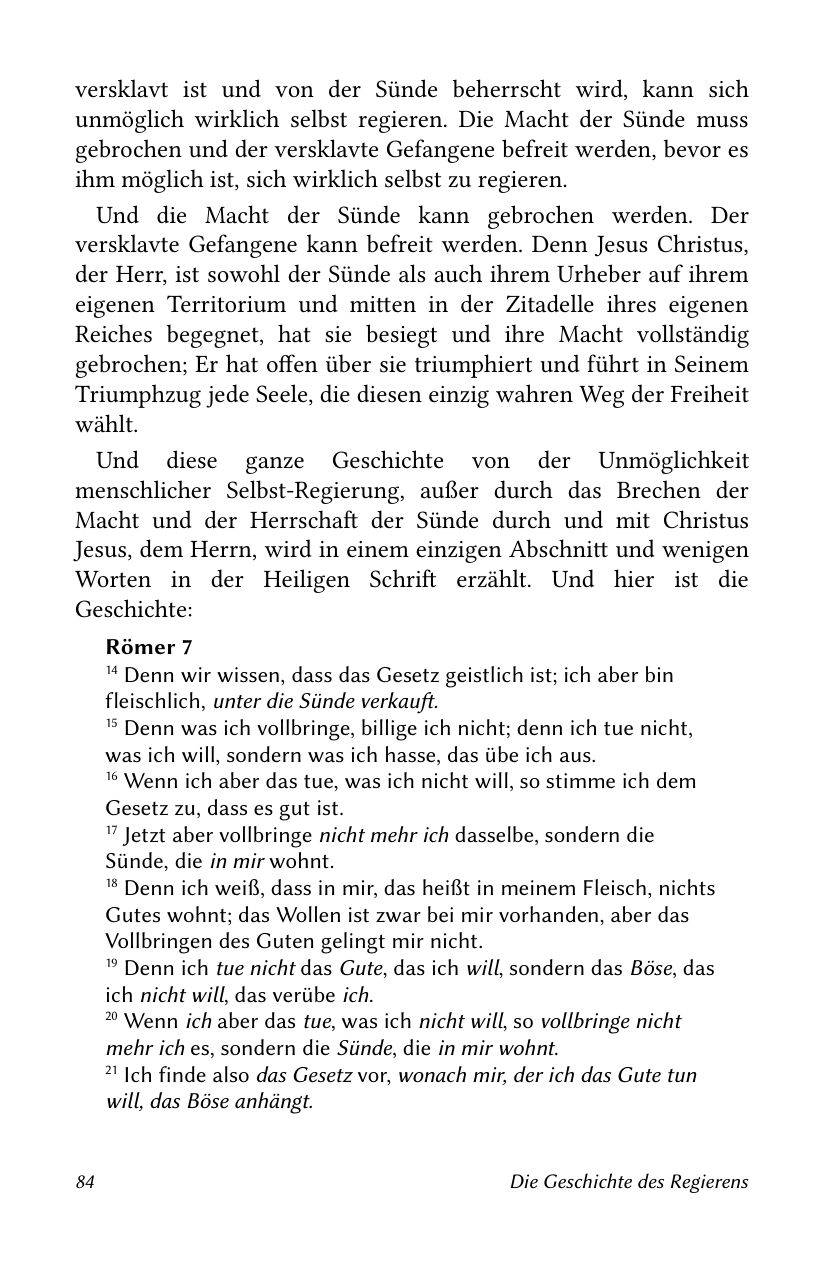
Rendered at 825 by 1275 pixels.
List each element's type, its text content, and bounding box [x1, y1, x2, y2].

text 20 Wenn ich aber das tue, was ich nicht will, so vollbringe nicht mehr ich es, sondern die Sünde, die in mir wohnt. [105, 1008, 720, 1061]
text versklavt ist und von der Sünde beherrscht wird, kann sich unmöglich wirklich selbst regieren. Die Macht der Sünde muss gebrochen und der versklavte Gefangene befreit werden, bevor es ihm möglich ist, sich wirklich selbst zu regieren. [75, 75, 750, 193]
text 15 Denn was ich vollbringe, billige ich nicht; denn ich tue nicht, was ich will, sondern was ich hasse, das übe ich aus. [105, 715, 720, 768]
text Und die Macht der Sünde kann gebrochen werden. Der versklavte Gefangene kann befreit werden. Denn Jesus Christus, der Herr, ist sowohl der Sünde als auch ihrem Urheber auf ihrem eigenen Territorium und mitten in der Zitadelle ihres eigenen Reiches begegnet, hat sie besiegt und ihre Macht vollständig gebrochen; Er hat offen über sie triumphiert und führt in Seinem Triumphzug jede Seele, die diesen einzig wahren Weg der Freiheit wählt. [75, 201, 750, 438]
text 17 Jetzt aber vollbringe nicht mehr ich dasselbe, sondern die Sünde, die in mir wohnt. [105, 822, 720, 874]
text 21 Ich finde also das Gesetz vor, wonach mir, der ich das Gute tun will, das Böse anhängt. [105, 1062, 720, 1114]
text Und diese ganze Geschichte von der Unmöglichkeit menschlicher Selbst-Regierung, außer durch das Brechen der Macht und der Herrschaft der Sünde durch und mit Christus Jesus, dem Herrn, wird in einem einzigen Abschnitt und wenigen Worten in der Heiligen Schrift erzählt. Und hier ist die Geschichte: [75, 446, 750, 624]
text 19 Denn ich tue nicht das Gute, das ich will, sondern das Böse, das ich nicht will, das verübe ich. [105, 955, 720, 1008]
text Römer 7 [105, 634, 750, 660]
text 14 Denn wir wissen, dass das Gesetz geistlich ist; ich aber bin fleischlich, unter die Sünde verkauft. [105, 662, 720, 714]
text 16 Wenn ich aber das tue, was ich nicht will, so stimme ich dem Gesetz zu, dass es gut ist. [105, 768, 720, 821]
text 18 Denn ich weiß, dass in mir, das heißt in meinem Fleisch, nichts Gutes wohnt; das Wollen ist zwar bei mir vorhanden, aber das Vollbringen des Guten gelingt mir nicht. [105, 875, 720, 954]
